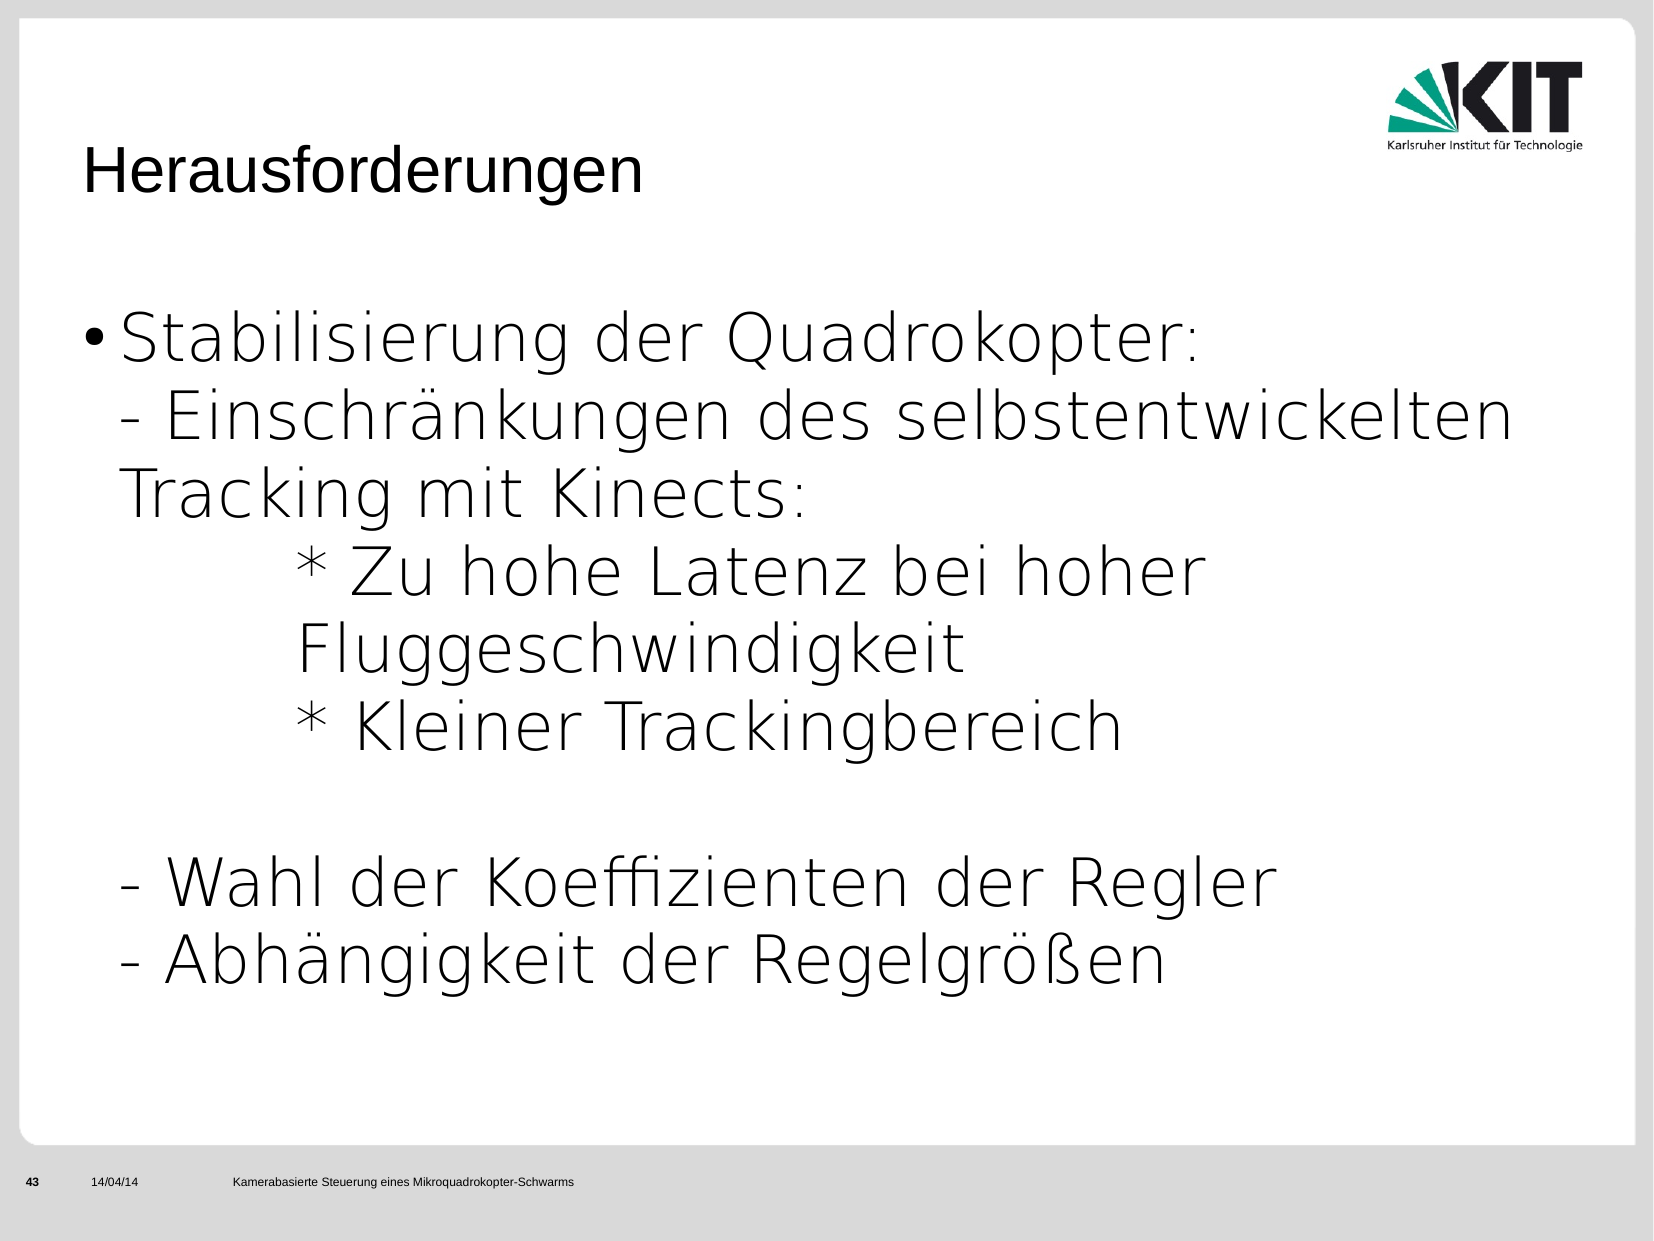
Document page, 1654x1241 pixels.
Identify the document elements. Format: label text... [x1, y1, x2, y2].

picture [0, 0, 1654, 1241]
title Herausforderungen [82, 49, 1571, 257]
subtitle Stabilisierung der Quadrokopter: - Einschränkungen des selbstentwickelten Tracking mit Kinects: * Zu hohe Latenz bei hoher Fluggeschwindigkeit * Kleiner Trackingbereich - Wahl der Koeffizienten der Regler - Abhängigkeit der Regelgrößen [82, 290, 1571, 1010]
